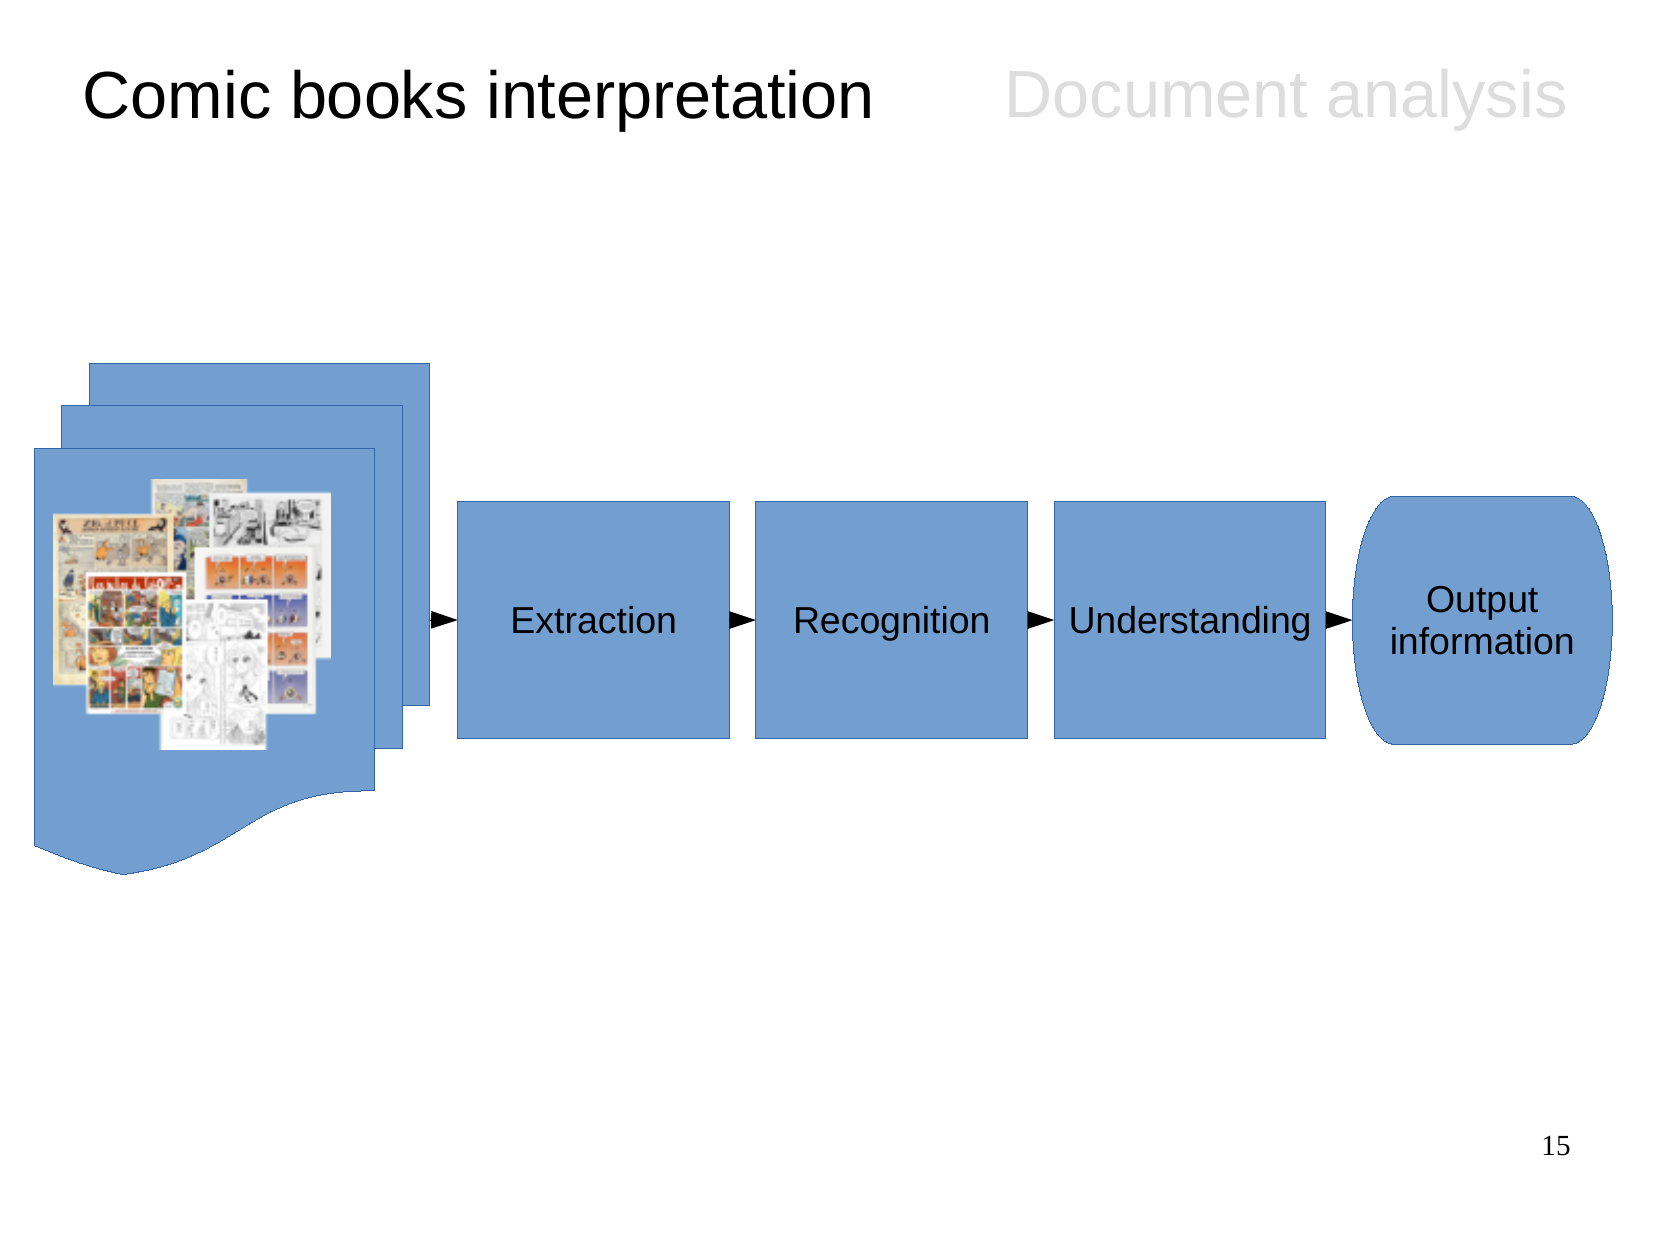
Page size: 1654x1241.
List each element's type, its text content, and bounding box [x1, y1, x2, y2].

picture [53, 479, 331, 751]
text_box Extraction [457, 501, 730, 739]
text_box Output information [1352, 496, 1613, 745]
title Comic books interpretation [82, 49, 1571, 142]
text_box Recognition [755, 501, 1028, 739]
text_box [34, 363, 430, 875]
text_box Understanding [1054, 501, 1326, 739]
